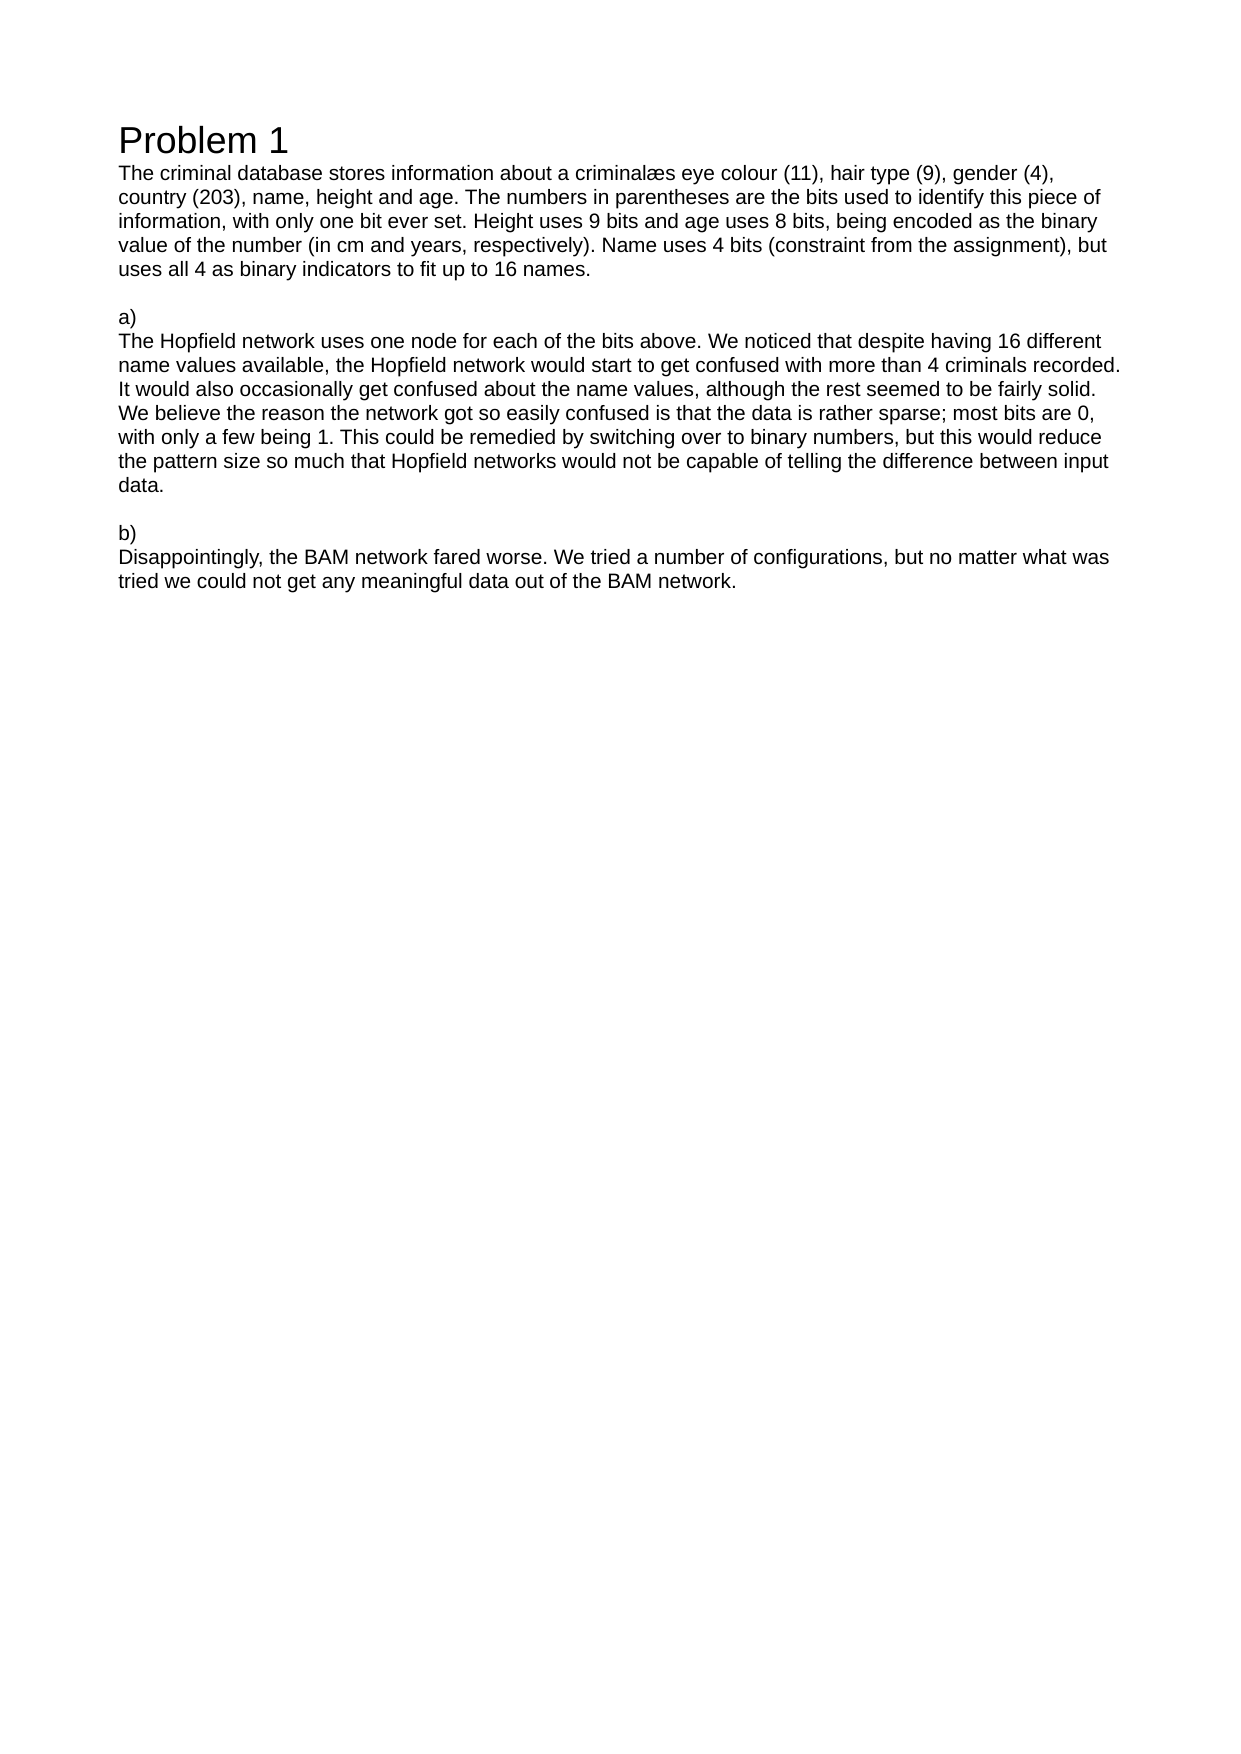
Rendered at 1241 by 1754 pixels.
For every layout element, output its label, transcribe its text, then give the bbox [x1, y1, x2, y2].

text The criminal database stores information about a criminalæs eye colour (11), hair type (9), gender (4), country (203), name, height and age. The numbers in parentheses are the bits used to identify this piece of information, with only one bit ever set. Height uses 9 bits and age uses 8 bits, being encoded as the binary value of the number (in cm and years, respectively). Name uses 4 bits (constraint from the assignment), but uses all 4 as binary indicators to fit up to 16 names. [118, 161, 1122, 281]
text a) [118, 305, 1122, 329]
text b) [118, 521, 1122, 544]
text The Hopfield network uses one node for each of the bits above. We noticed that despite having 16 different name values available, the Hopfield network would start to get confused with more than 4 criminals recorded. It would also occasionally get confused about the name values, although the rest seemed to be fairly solid. We believe the reason the network got so easily confused is that the data is rather sparse; most bits are 0, with only a few being 1. This could be remedied by switching over to binary numbers, but this would reduce the pattern size so much that Hopfield networks would not be capable of telling the difference between input data. [118, 329, 1122, 497]
text Disappointingly, the BAM network fared worse. We tried a number of configurations, but no matter what was tried we could not get any meaningful data out of the BAM network. [118, 544, 1122, 592]
text Problem 1 [118, 118, 1122, 161]
